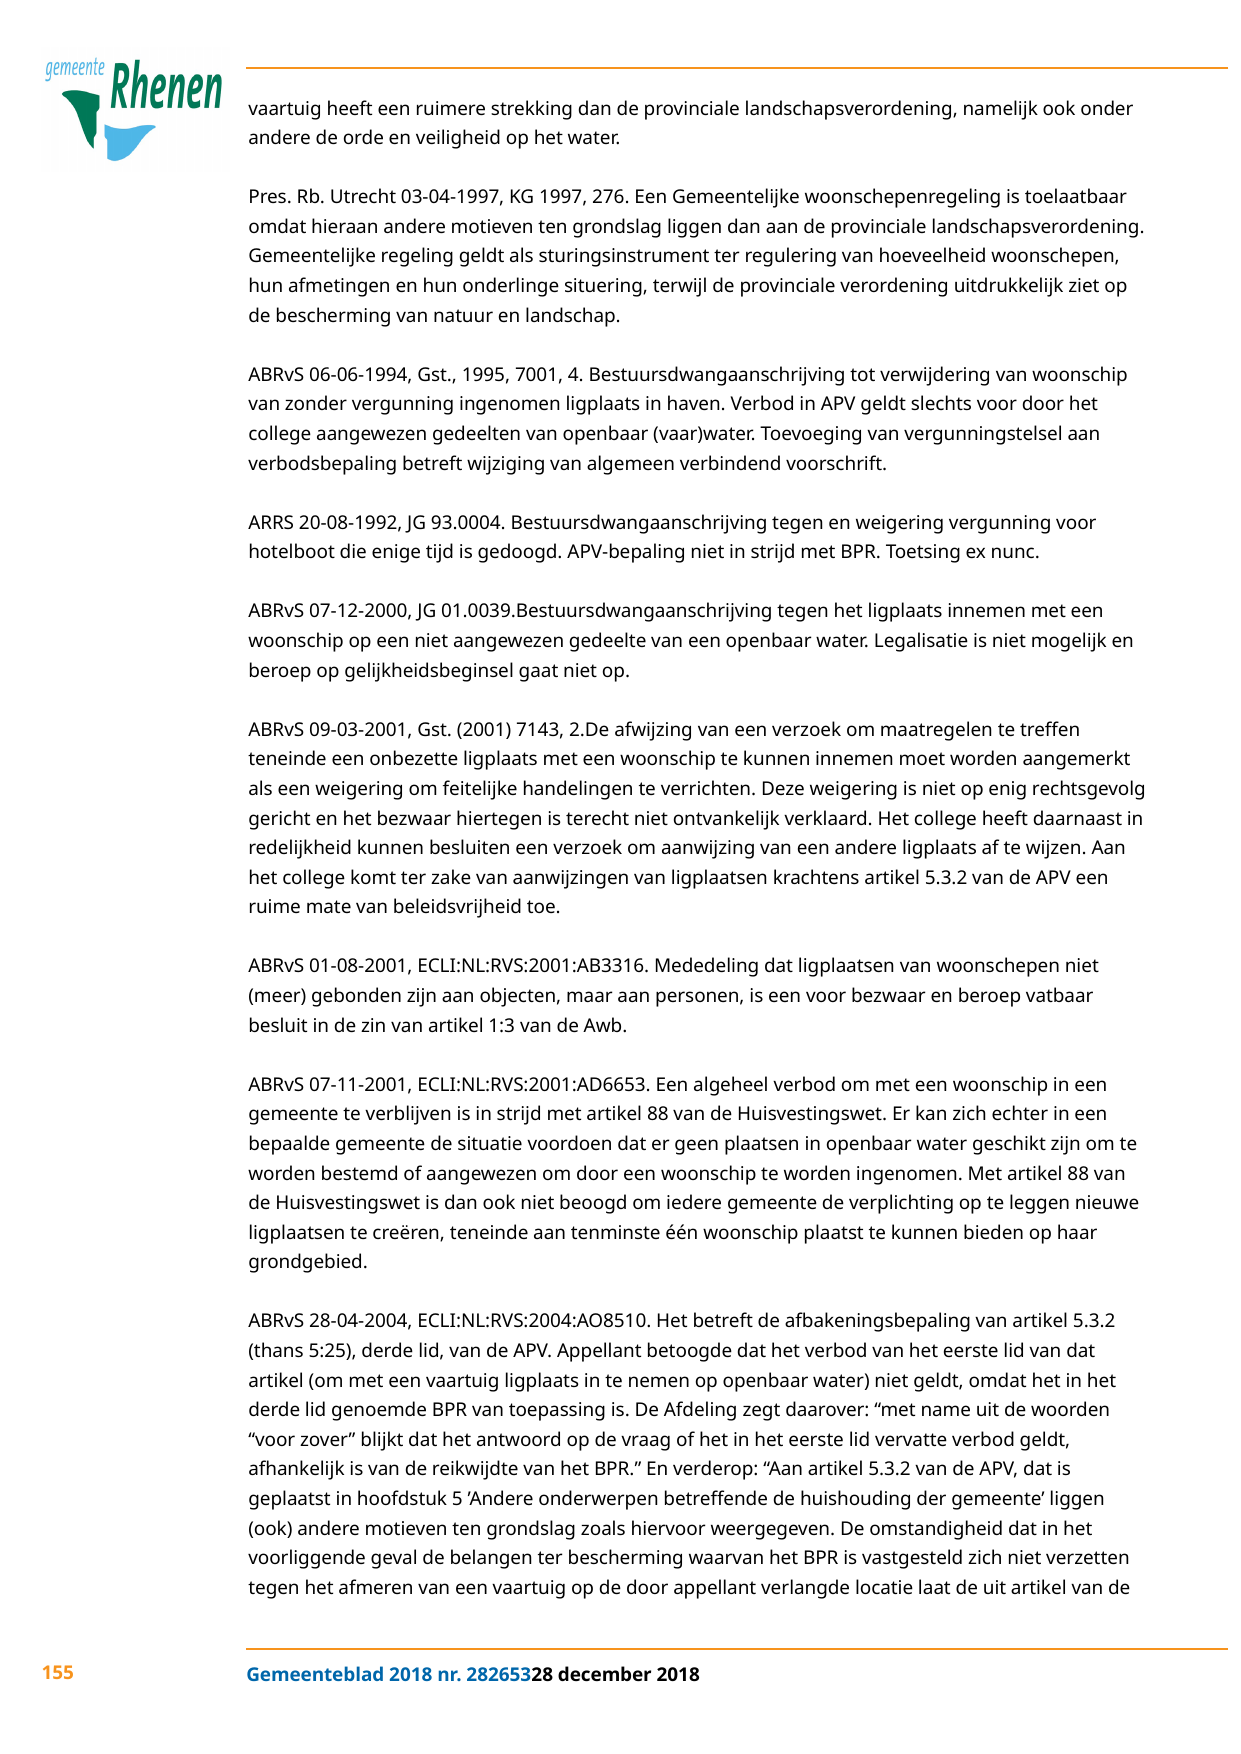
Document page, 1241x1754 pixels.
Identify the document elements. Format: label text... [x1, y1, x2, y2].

text vaartuig heeft een ruimere strekking dan de provinciale landschapsverordening, namelijk ook onder andere de orde en veiligheid op het water. [248, 95, 1152, 150]
text Pres. Rb. Utrecht 03-04-1997, KG 1997, 276. Een Gemeentelijke woonschepenregeling is toelaatbaar omdat hieraan andere motieven ten grondslag liggen dan aan de provinciale landschapsverordening. Gemeentelijke regeling geldt als sturingsinstrument ter regulering van hoeveelheid woonschepen, hun afmetingen en hun onderlinge situering, terwijl de provinciale verordening uitdrukkelijk ziet op de bescherming van natuur en landschap. [248, 183, 1152, 328]
text ABRvS 07-12-2000, JG 01.0039.Bestuursdwangaanschrijving tegen het ligplaats innemen met een woonschip op een niet aangewezen gedeelte van een openbaar water. Legalisatie is niet mogelijk en beroep op gelijkheidsbeginsel gaat niet op. [248, 598, 1152, 683]
text ARRS 20-08-1992, JG 93.0004. Bestuursdwangaanschrijving tegen en weigering vergunning voor hotelboot die enige tijd is gedoogd. APV-bepaling niet in strijd met BPR. Toetsing ex nunc. [248, 509, 1152, 564]
picture [41, 47, 231, 172]
text ABRvS 07-11-2001, ECLI:NL:RVS:2001:AD6653. Een algeheel verbod om met een woonschip in een gemeente te verblijven is in strijd met artikel 88 van de Huisvestingswet. Er kan zich echter in een bepaalde gemeente de situatie voordoen dat er geen plaatsen in openbaar water geschikt zijn om te worden bestemd of aangewezen om door een woonschip te worden ingenomen. Met artikel 88 van de Huisvestingswet is dan ook niet beoogd om iedere gemeente de verplichting op te leggen nieuwe ligplaatsen te creëren, teneinde aan tenminste één woonschip plaatst te kunnen bieden op haar grondgebied. [248, 1071, 1152, 1274]
text ABRvS 09-03-2001, Gst. (2001) 7143, 2.De afwijzing van een verzoek om maatregelen te treffen teneinde een onbezette ligplaats met een woonschip te kunnen innemen moet worden aangemerkt als een weigering om feitelijke handelingen te verrichten. Deze weigering is niet op enig rechtsgevolg gericht en het bezwaar hiertegen is terecht niet ontvankelijk verklaard. Het college heeft daarnaast in redelijkheid kunnen besluiten een verzoek om aanwijzing van een andere ligplaats af te wijzen. Aan het college komt ter zake van aanwijzingen van ligplaatsen krachtens artikel 5.3.2 van de APV een ruime mate van beleidsvrijheid toe. [248, 716, 1152, 919]
text ABRvS 06-06-1994, Gst., 1995, 7001, 4. Bestuursdwangaanschrijving tot verwijdering van woonschip van zonder vergunning ingenomen ligplaats in haven. Verbod in APV geldt slechts voor door het college aangewezen gedeelten van openbaar (vaar)water. Toevoeging van vergunningstelsel aan verbodsbepaling betreft wijziging van algemeen verbindend voorschrift. [248, 361, 1152, 476]
text ABRvS 01-08-2001, ECLI:NL:RVS:2001:AB3316. Mededeling dat ligplaatsen van woonschepen niet (meer) gebonden zijn aan objecten, maar aan personen, is een voor bezwaar en beroep vatbaar besluit in de zin van artikel 1:3 van de Awb. [248, 953, 1152, 1038]
text ABRvS 28-04-2004, ECLI:NL:RVS:2004:AO8510. Het betreft de afbakeningsbepaling van artikel 5.3.2 (thans 5:25), derde lid, van de APV. Appellant betoogde dat het verbod van het eerste lid van dat artikel (om met een vaartuig ligplaats in te nemen op openbaar water) niet geldt, omdat het in het derde lid genoemde BPR van toepassing is. De Afdeling zegt daarover: “met name uit de woorden “voor zover” blijkt dat het antwoord op de vraag of het in het eerste lid vervatte verbod geldt, afhankelijk is van de reikwijdte van het BPR.” En verderop: “Aan artikel 5.3.2 van de APV, dat is geplaatst in hoofdstuk 5 ’Andere onderwerpen betreffende de huishouding der gemeente’ liggen (ook) andere motieven ten grondslag zoals hiervoor weergegeven. De omstandigheid dat in het voorliggende geval de belangen ter bescherming waarvan het BPR is vastgesteld zich niet verzetten tegen het afmeren van een vaartuig op de door appellant verlangde locatie laat de uit artikel van de [248, 1308, 1152, 1600]
